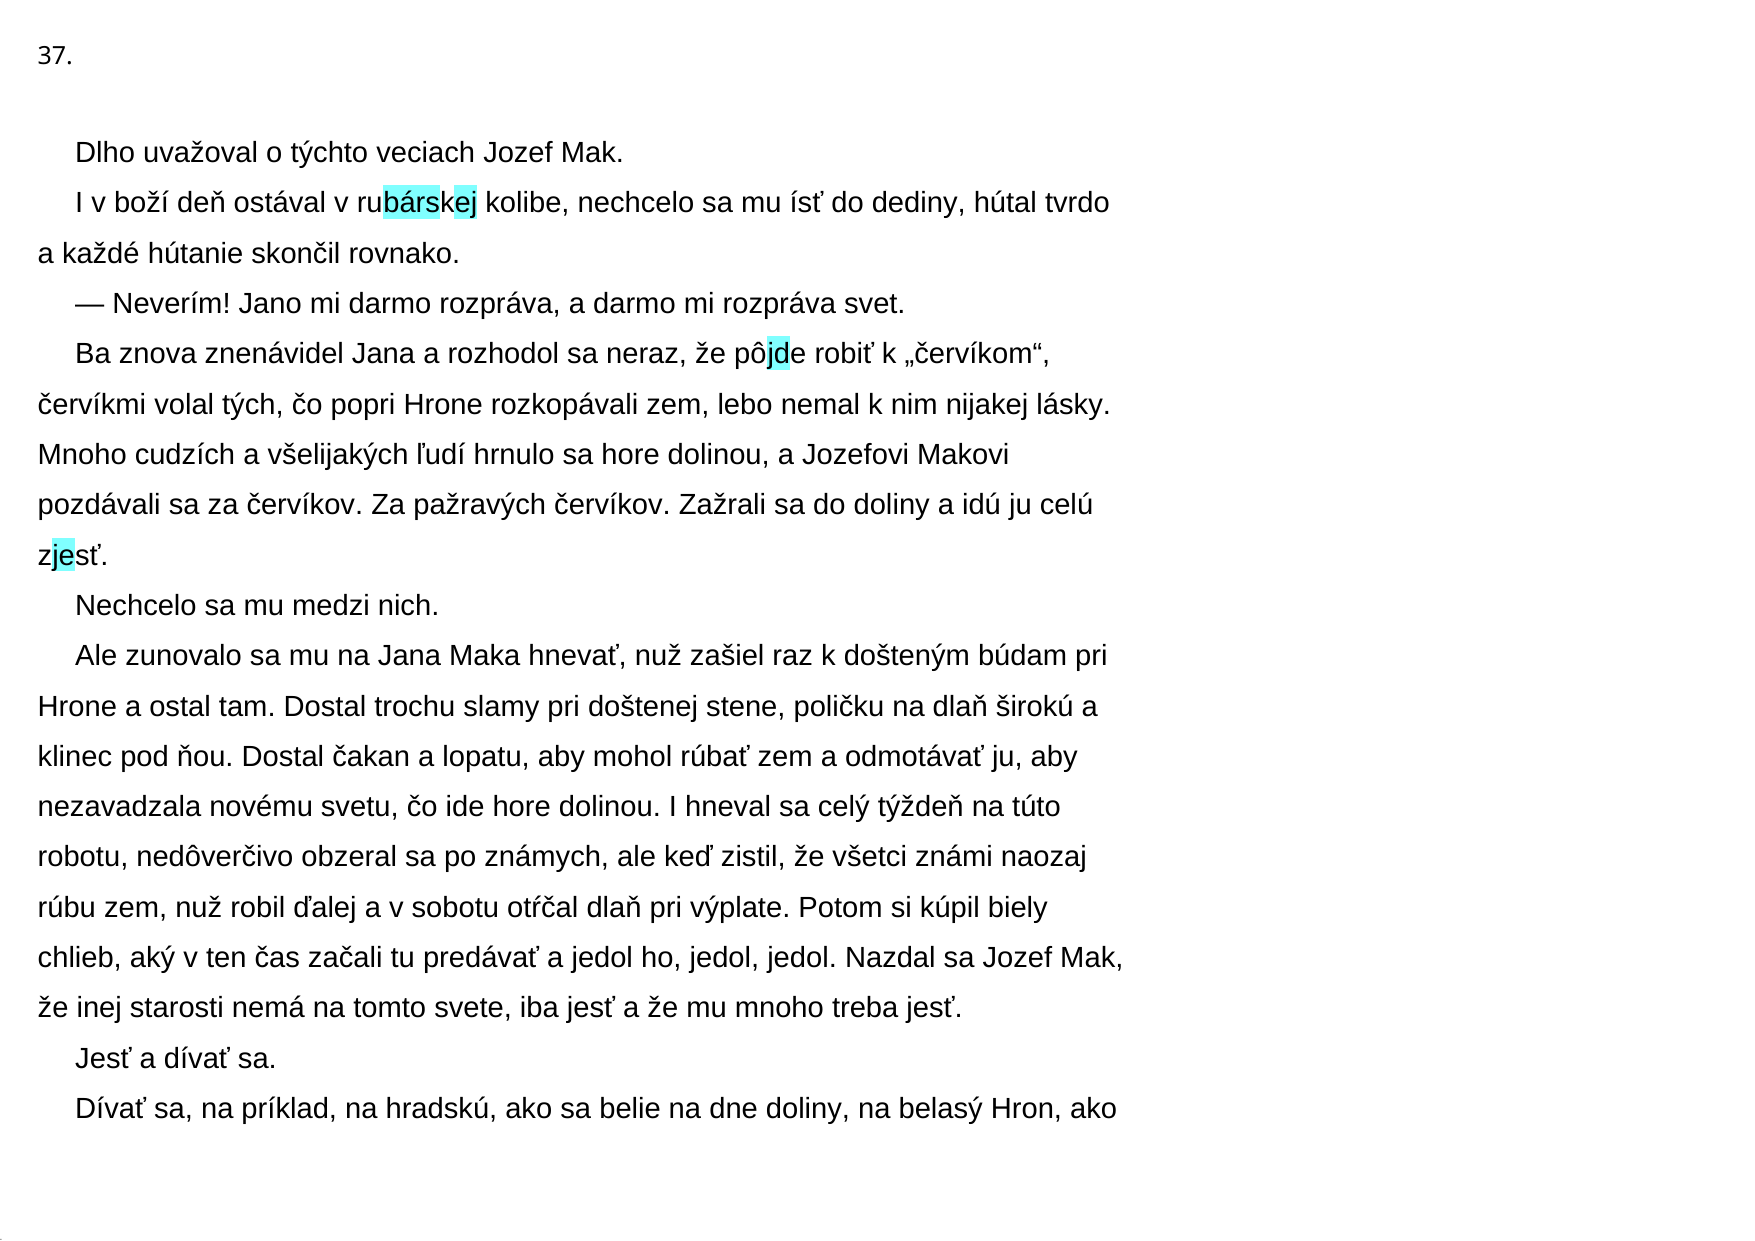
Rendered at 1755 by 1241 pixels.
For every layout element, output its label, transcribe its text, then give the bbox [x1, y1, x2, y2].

text — Neverím! Jano mi darmo rozpráva, a darmo mi rozpráva svet. [37, 286, 1130, 319]
text Ba znova znenávidel Jana a rozhodol sa neraz, že pôjde robiť k „červíkom“, červíkmi volal tých, čo popri Hrone rozkopávali zem, lebo nemal k nim nijakej lásky. Mnoho cudzích a všelijakých ľudí hrnulo sa hore dolinou, a Jozefovi Makovi pozdávali sa za červíkov. Za pažravých červíkov. Zažrali sa do doliny a idú ju celú zjesť. [37, 336, 1130, 571]
text Nechcelo sa mu medzi nich. [37, 588, 1130, 621]
text Dívať sa, na príklad, na hradskú, ako sa belie na dne doliny, na belasý Hron, ako [37, 1091, 1130, 1124]
text Ale zunovalo sa mu na Jana Maka hnevať, nuž zašiel raz k došteným búdam pri Hrone a ostal tam. Dostal trochu slamy pri doštenej stene, poličku na dlaň širokú a klinec pod ňou. Dostal čakan a lopatu, aby mohol rúbať zem a odmotávať ju, aby nezavadzala novému svetu, čo ide hore dolinou. I hneval sa celý týždeň na túto robotu, nedôverčivo obzeral sa po známych, ale keď zistil, že všetci známi naozaj rúbu zem, nuž robil ďalej a v sobotu otŕčal dlaň pri výplate. Potom si kúpil biely chlieb, aký v ten čas začali tu predávať a jedol ho, jedol, jedol. Nazdal sa Jozef Mak, že inej starosti nemá na tomto svete, iba jesť a že mu mnoho treba jesť. [37, 638, 1130, 1024]
text Dlho uvažoval o týchto veciach Jozef Mak. [37, 135, 1130, 169]
text I v boží deň ostával v rubárskej kolibe, nechcelo sa mu ísť do dediny, hútal tvrdo a každé hútanie skončil rovnako. [37, 185, 1130, 269]
text Jesť a dívať sa. [37, 1041, 1130, 1074]
subtitle 37. [37, 37, 1130, 72]
